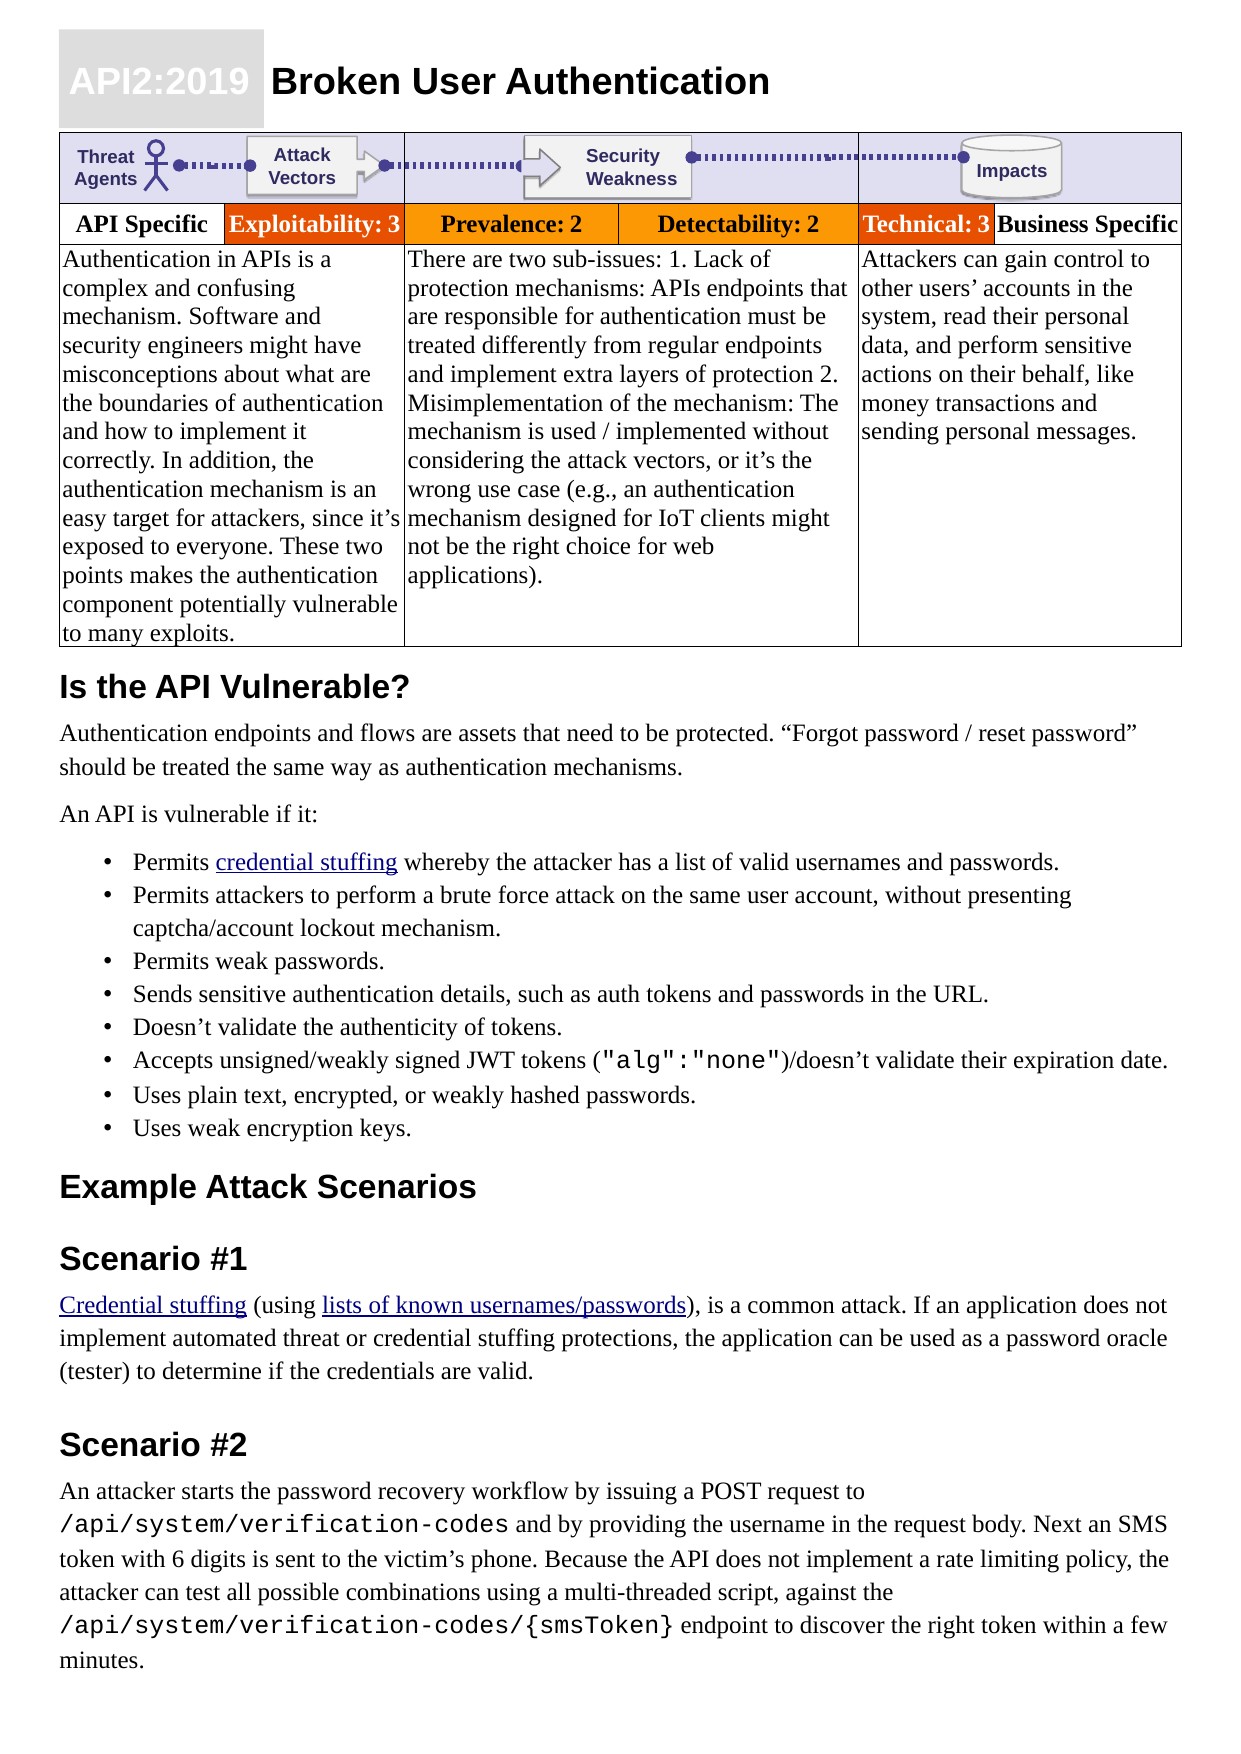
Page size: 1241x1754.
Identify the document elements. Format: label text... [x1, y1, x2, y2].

subtitle Scenario #2 [59, 1425, 1181, 1463]
table_header [405, 133, 618, 203]
table_header [60, 133, 224, 203]
list Uses plain text, encrypted, or weakly hashed passwords. [103, 1080, 1181, 1109]
subtitle Example Attack Scenarios [59, 1167, 1181, 1206]
table_cell Prevalence: 2 [405, 204, 618, 244]
list Sends sensitive authentication details, such as auth tokens and passwords in the URL. [103, 979, 1181, 1008]
table_cell API Specific [60, 204, 224, 244]
list Accepts unsigned/weakly signed JWT tokens ("alg":"none")/doesn’t validate their expiration date. [103, 1045, 1181, 1076]
table_header [994, 133, 1181, 203]
text An attacker starts the password recovery workflow by issuing a POST request to /api/system/verification-codes and by providing the username in the request body. Next an SMS token with 6 digits is sent to the victim’s phone. Because the API does not implement a rate limiting policy, the attacker can test all possible combinations using a multi-threaded script, against the /api/system/verification-codes/{smsToken} endpoint to discover the right token within a few minutes. [59, 1476, 1181, 1674]
table_cell Detectability: 2 [619, 204, 858, 244]
list Permits weak passwords. [103, 946, 1181, 974]
text Authentication endpoints and flows are assets that need to be protected. “Forgot password / reset password” should be treated the same way as authentication mechanisms. [59, 718, 1181, 780]
table_cell Attackers can gain control to other users’ accounts in the system, read their personal data, and perform sensitive actions on their behalf, like money transactions and sending personal messages. [859, 245, 1181, 646]
list Uses weak encryption keys. [103, 1113, 1181, 1142]
table_cell Exploitability: 3 [225, 204, 404, 244]
table_cell Authentication in APIs is a complex and confusing mechanism. Software and security engineers might have misconceptions about what are the boundaries of authentication and how to implement it correctly. In addition, the authentication mechanism is an easy target for attackers, since it’s exposed to everyone. These two points makes the authentication component potentially vulnerable to many exploits. [60, 245, 404, 646]
list Doesn’t validate the authenticity of tokens. [103, 1012, 1181, 1041]
subtitle Is the API Vulnerable? [59, 667, 1181, 706]
table_cell Technical: 3 [859, 204, 994, 244]
table_header [224, 133, 404, 203]
table_cell There are two sub-issues: 1. Lack of protection mechanisms: APIs endpoints that are responsible for authentication must be treated differently from regular endpoints and implement extra layers of protection 2. Misimplementation of the mechanism: The mechanism is used / implemented without considering the attack vectors, or it’s the wrong use case (e.g., an authentication mechanism designed for IoT clients might not be the right choice for web applications). [405, 245, 858, 646]
table_header [859, 133, 994, 203]
list Permits attackers to perform a brute force attack on the same user account, without presenting captcha/account lockout mechanism. [103, 880, 1181, 942]
table_header [618, 133, 858, 203]
text Credential stuffing (using lists of known usernames/passwords), is a common attack. If an application does not implement automated threat or credential stuffing protections, the application can be used as a password oracle (tester) to determine if the credentials are valid. [59, 1290, 1181, 1385]
subtitle Scenario #1 [59, 1239, 1181, 1278]
text An API is vulnerable if it: [59, 799, 1181, 828]
list Permits credential stuffing whereby the attacker has a list of valid usernames and passwords. [103, 847, 1181, 876]
table_cell Business Specific [995, 204, 1181, 244]
